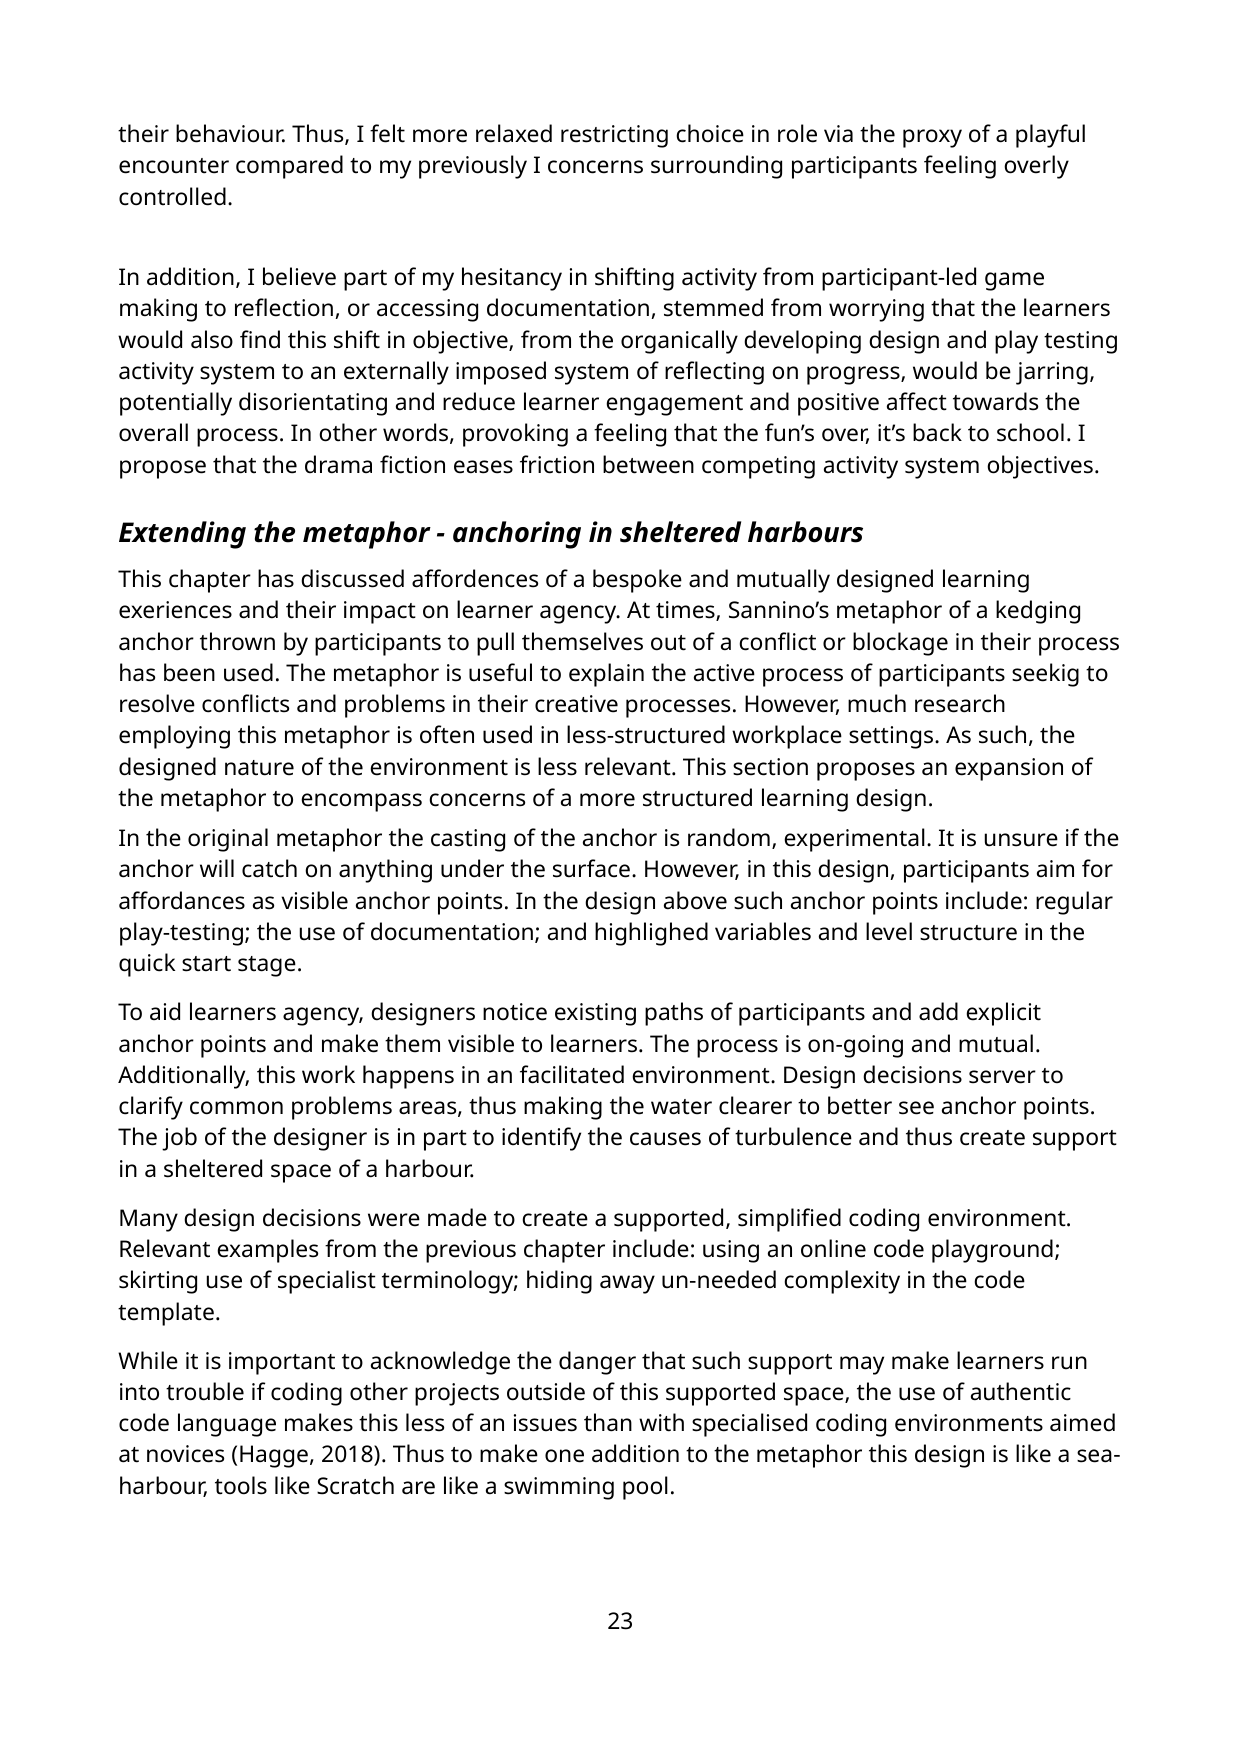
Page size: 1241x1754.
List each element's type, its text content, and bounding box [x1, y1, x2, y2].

subtitle Extending the metaphor - anchoring in sheltered harbours [118, 514, 1122, 551]
text To aid learners agency, designers notice existing paths of participants and add explicit anchor points and make them visible to learners. The process is on-going and mutual. Additionally, this work happens in an facilitated environment. Design decisions server to clarify common problems areas, thus making the water clearer to better see anchor points. The job of the designer is in part to identify the causes of turbulence and thus create support in a sheltered space of a harbour. [118, 996, 1122, 1184]
text their behaviour. Thus, I felt more relaxed restricting choice in role via the proxy of a playful encounter compared to my previously I concerns surrounding participants feeling overly controlled. [118, 118, 1122, 243]
text This chapter has discussed affordences of a bespoke and mutually designed learning exeriences and their impact on learner agency. At times, Sannino’s metaphor of a kedging anchor thrown by participants to pull themselves out of a conflict or blockage in their process has been used. The metaphor is useful to explain the active process of participants seekig to resolve conflicts and problems in their creative processes. However, much research employing this metaphor is often used in less-structured workplace settings. As such, the designed nature of the environment is less relevant. This section proposes an expansion of the metaphor to encompass concerns of a more structured learning design. [118, 563, 1122, 813]
text In addition, I believe part of my hesitancy in shifting activity from participant-led game making to reflection, or accessing documentation, stemmed from worrying that the learners would also find this shift in objective, from the organically developing design and play testing activity system to an externally imposed system of reflecting on progress, would be jarring, potentially disorientating and reduce learner engagement and positive affect towards the overall process. In other words, provoking a feeling that the fun’s over, it’s back to school. I propose that the drama fiction eases friction between competing activity system objectives. [118, 261, 1122, 480]
text Many design decisions were made to create a supported, simplified coding environment. Relevant examples from the previous chapter include: using an online code playground; skirting use of specialist terminology; hiding away un-needed complexity in the code template. [118, 1202, 1122, 1327]
text In the original metaphor the casting of the anchor is random, experimental. It is unsure if the anchor will catch on anything under the surface. However, in this design, participants aim for affordances as visible anchor points. In the design above such anchor points include: regular play-testing; the use of documentation; and highlighed variables and level structure in the quick start stage. [118, 822, 1122, 978]
text While it is important to acknowledge the danger that such support may make learners run into trouble if coding other projects outside of this supported space, the use of authentic code language makes this less of an issues than with specialised coding environments aimed at novices (Hagge, 2018). Thus to make one addition to the metaphor this design is like a sea-harbour, tools like Scratch are like a swimming pool. [118, 1344, 1122, 1501]
